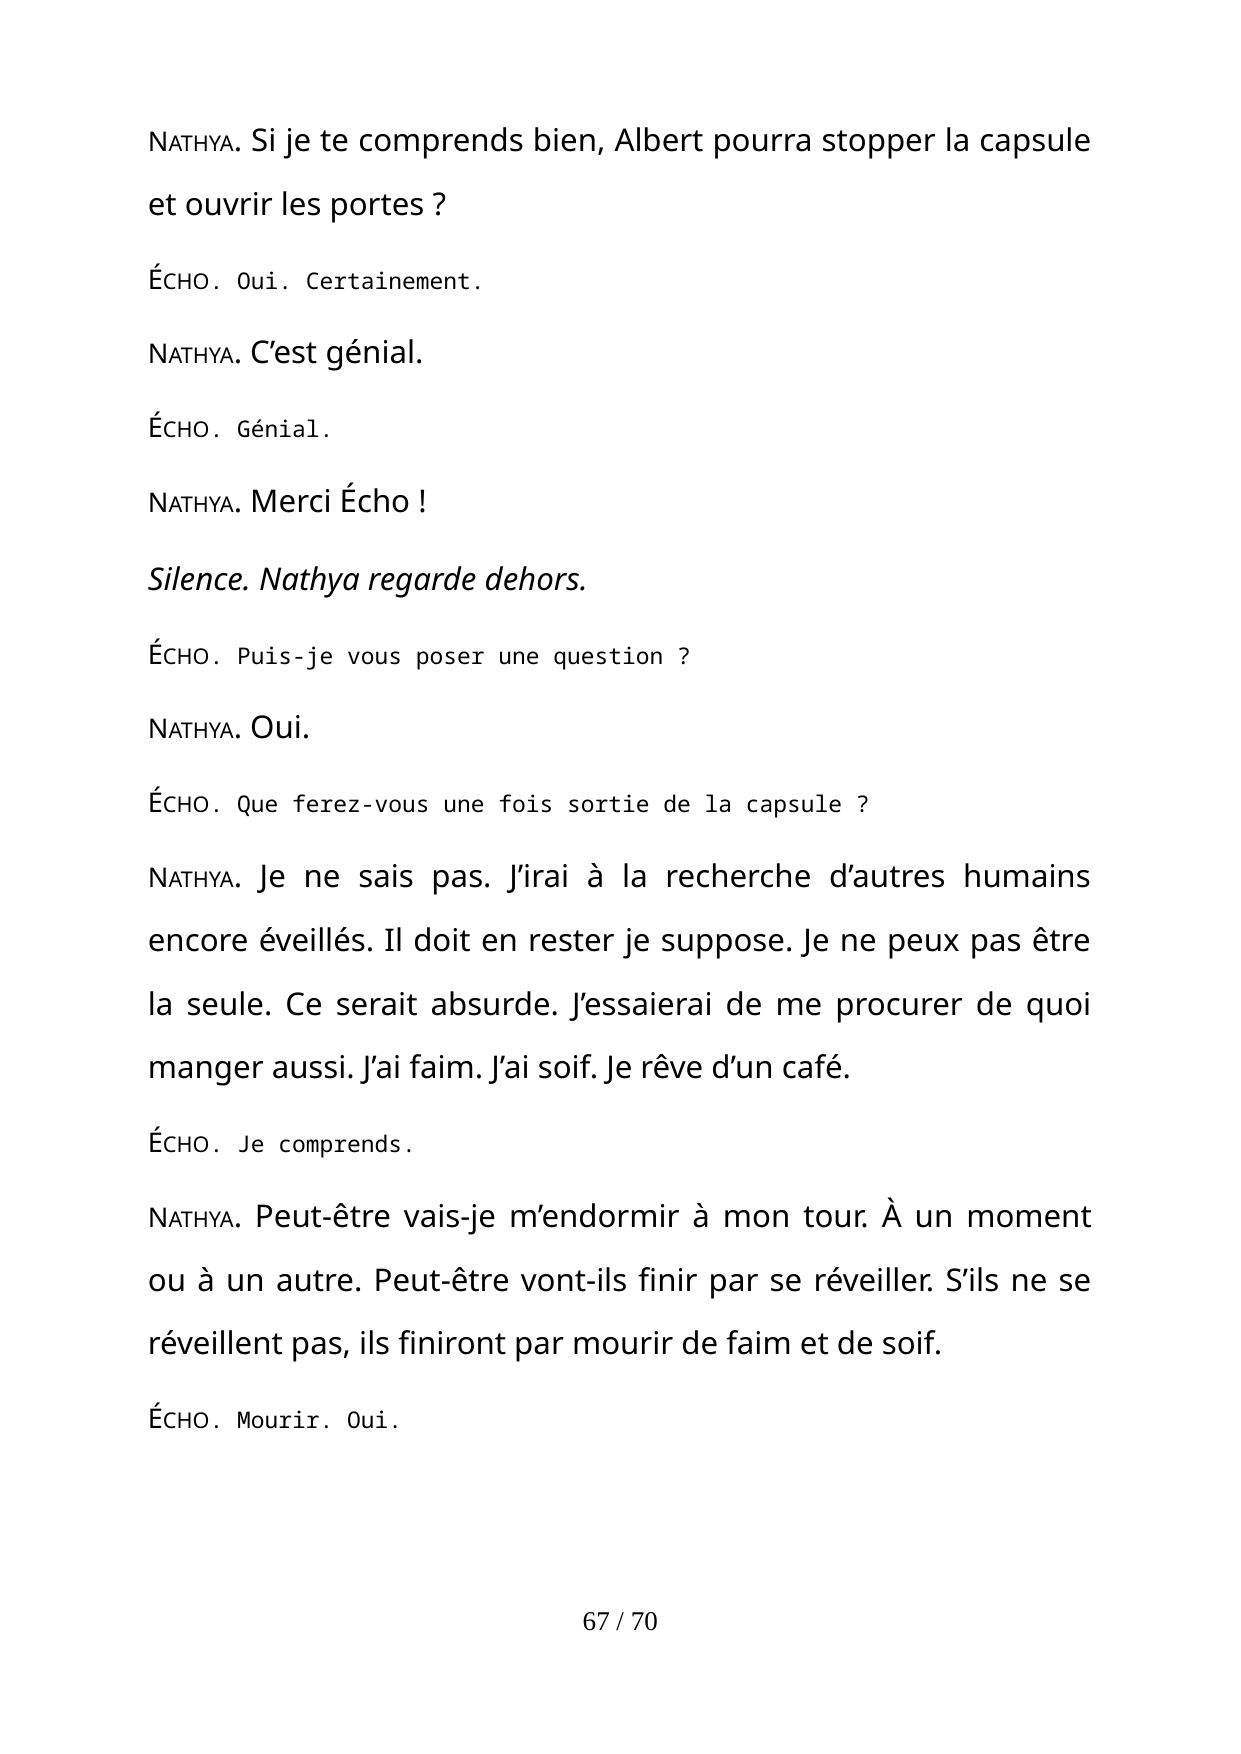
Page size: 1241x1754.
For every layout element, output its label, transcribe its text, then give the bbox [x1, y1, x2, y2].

text Écho. Oui. Certainement. [148, 260, 1093, 297]
text Nathya. Je ne sais pas. J’irai à la recherche d’autres humains encore éveillés. Il doit en rester je suppose. Je ne peux pas être la seule. Ce serait absurde. J’essaierai de me procurer de quoi manger aussi. J’ai faim. J’ai soif. Je rêve d’un café. [148, 854, 1093, 1088]
text Silence. Nathya regarde dehors. [148, 557, 1093, 600]
text Écho. Puis-je vous poser une question ? [148, 636, 1093, 672]
text Nathya. Merci Écho ! [148, 479, 1093, 521]
text Écho. Que ferez-vous une fois sortie de la capsule ? [148, 784, 1093, 821]
text Nathya. Si je te comprends bien, Albert pourra stopper la capsule et ouvrir les portes ? [148, 118, 1093, 224]
text Écho. Je comprends. [148, 1124, 1093, 1161]
text Nathya. Peut-être vais-je m’endormir à mon tour. À un moment ou à un autre. Peut-être vont-ils finir par se réveiller. S’ils ne se réveillent pas, ils finiront par mourir de faim et de soif. [148, 1194, 1093, 1364]
text Nathya. C’est génial. [148, 330, 1093, 373]
text Écho. Mourir. Oui. [148, 1400, 1093, 1437]
text Écho. Génial. [148, 409, 1093, 446]
text Nathya. Oui. [148, 705, 1093, 748]
